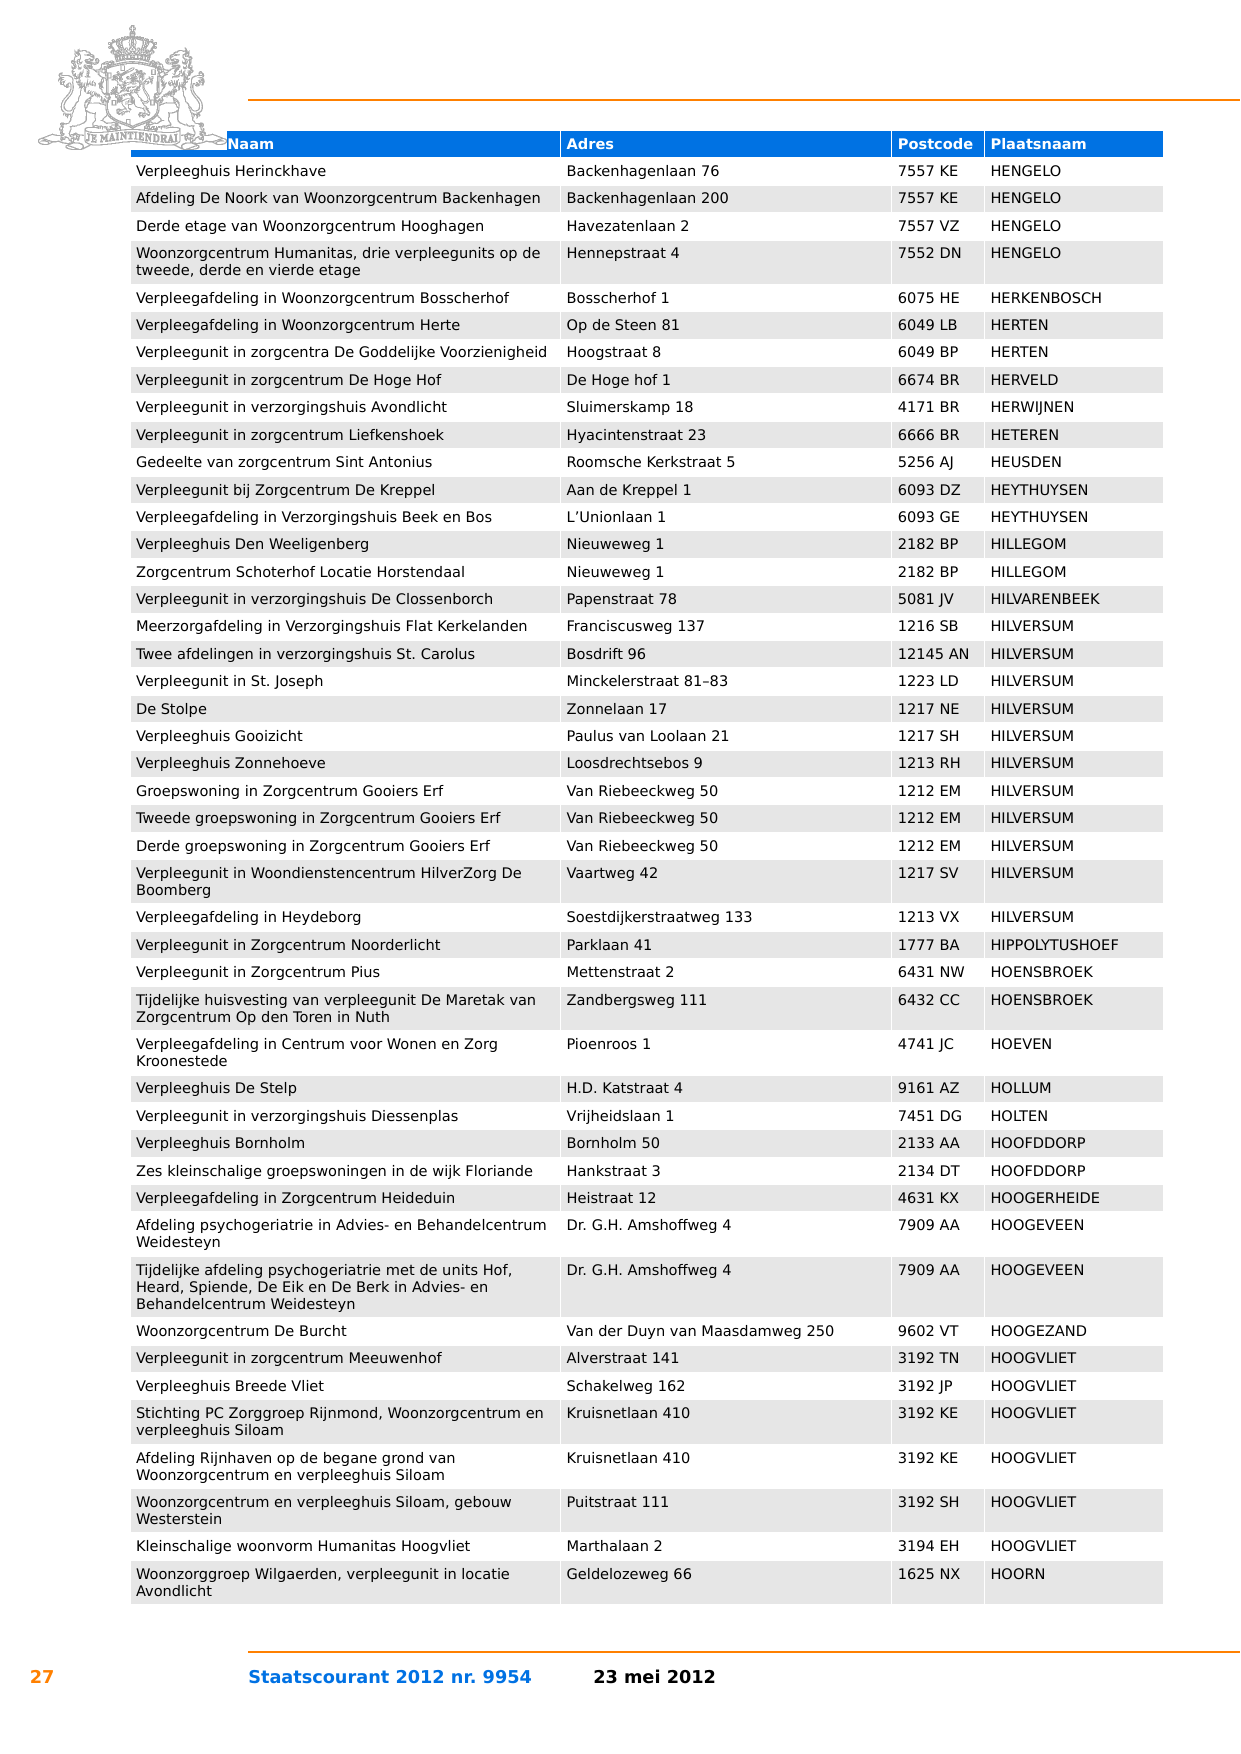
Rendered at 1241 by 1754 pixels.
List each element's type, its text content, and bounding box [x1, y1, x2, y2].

table_cell Afdeling De Noork van Woonzorgcentrum Backenhagen [131, 186, 560, 212]
table_cell Verpleegunit in zorgcentrum De Hoge Hof [131, 367, 560, 393]
table_cell HILVARENBEEK [985, 586, 1163, 613]
table_cell Bosscherhof 1 [561, 285, 891, 311]
table_cell Op de Steen 81 [561, 312, 891, 339]
table_cell HOENSBROEK [985, 959, 1163, 986]
table_cell Dr. G.H. Amshoffweg 4 [561, 1257, 891, 1317]
table_cell Kruisnetlaan 410 [561, 1445, 891, 1488]
table_cell HILVERSUM [985, 833, 1163, 859]
table_cell 6075 HE [892, 285, 984, 311]
table_cell Vrijheidslaan 1 [561, 1103, 891, 1129]
table_cell HOOGVLIET [985, 1400, 1163, 1444]
table_cell HILVERSUM [985, 751, 1163, 777]
table_cell 3192 JP [892, 1373, 984, 1399]
table_cell Gedeelte van zorgcentrum Sint Antonius [131, 449, 560, 476]
table_cell 2182 BP [892, 531, 984, 558]
table_cell HETEREN [985, 422, 1163, 448]
table_cell 1777 BA [892, 932, 984, 958]
table_cell 1212 EM [892, 833, 984, 859]
table_cell 7451 DG [892, 1103, 984, 1129]
table_cell HENGELO [985, 186, 1163, 212]
table_cell Verpleegunit bij Zorgcentrum De Kreppel [131, 477, 560, 503]
table_cell Loosdrechtsebos 9 [561, 751, 891, 777]
table_cell HERVELD [985, 367, 1163, 393]
table_cell 6093 GE [892, 504, 984, 530]
table_cell Zes kleinschalige groepswoningen in de wijk Floriande [131, 1158, 560, 1184]
table_cell Havezatenlaan 2 [561, 213, 891, 239]
table_cell Verpleeghuis Bornholm [131, 1130, 560, 1157]
table_cell 1212 EM [892, 778, 984, 804]
table_cell Zorgcentrum Schoterhof Locatie Horstendaal [131, 559, 560, 585]
table_cell HOORN [985, 1561, 1163, 1604]
table_cell 7909 AA [892, 1213, 984, 1256]
table_cell HOOGVLIET [985, 1445, 1163, 1488]
table_cell Roomsche Kerkstraat 5 [561, 449, 891, 476]
table_cell Verpleegunit in Zorgcentrum Noorderlicht [131, 932, 560, 958]
table_cell 6049 BP [892, 340, 984, 366]
table_cell Hyacintenstraat 23 [561, 422, 891, 448]
table_cell HEYTHUYSEN [985, 477, 1163, 503]
table_cell Alverstraat 141 [561, 1346, 891, 1372]
table_cell Kleinschalige woonvorm Humanitas Hoogvliet [131, 1534, 560, 1560]
table_cell De Hoge hof 1 [561, 367, 891, 393]
table_cell 2133 AA [892, 1130, 984, 1157]
table_cell Aan de Kreppel 1 [561, 477, 891, 503]
table_cell HOEVEN [985, 1031, 1163, 1074]
table_cell HILLEGOM [985, 531, 1163, 558]
table_cell Verpleeghuis Zonnehoeve [131, 751, 560, 777]
table_cell HILVERSUM [985, 905, 1163, 931]
table_cell Franciscusweg 137 [561, 614, 891, 640]
table_cell Verpleegunit in verzorgingshuis Diessenplas [131, 1103, 560, 1129]
table_cell Verpleegafdeling in Heydeborg [131, 905, 560, 931]
table_cell 6674 BR [892, 367, 984, 393]
table_cell 5256 AJ [892, 449, 984, 476]
table_cell Verpleegunit in Zorgcentrum Pius [131, 959, 560, 986]
table_cell HILVERSUM [985, 723, 1163, 749]
table_cell HILLEGOM [985, 559, 1163, 585]
table_cell Backenhagenlaan 200 [561, 186, 891, 212]
table_cell HILVERSUM [985, 778, 1163, 804]
table_cell Kruisnetlaan 410 [561, 1400, 891, 1444]
table_cell Heistraat 12 [561, 1185, 891, 1211]
table_header Adres [561, 131, 891, 157]
table_cell Minckelerstraat 81–83 [561, 669, 891, 695]
table_cell HOLLUM [985, 1076, 1163, 1102]
table_cell Verpleegunit in Woondienstencentrum HilverZorg De Boomberg [131, 860, 560, 903]
table_cell Schakelweg 162 [561, 1373, 891, 1399]
table_cell Paulus van Loolaan 21 [561, 723, 891, 749]
table_cell 9602 VT [892, 1318, 984, 1344]
table_cell Verpleeghuis Gooizicht [131, 723, 560, 749]
table_cell Stichting PC Zorggroep Rijnmond, Woonzorgcentrum en verpleeghuis Siloam [131, 1400, 560, 1444]
table_cell Soestdijkerstraatweg 133 [561, 905, 891, 931]
table_cell Tijdelijke huisvesting van verpleegunit De Maretak van Zorgcentrum Op den Toren in Nuth [131, 987, 560, 1030]
table_cell Van der Duyn van Maasdamweg 250 [561, 1318, 891, 1344]
table_cell Tijdelijke afdeling psychogeriatrie met de units Hof, Heard, Spiende, De Eik en De Berk in Advies- en Behandelcentrum Weidesteyn [131, 1257, 560, 1317]
table_cell 2182 BP [892, 559, 984, 585]
table_cell 6666 BR [892, 422, 984, 448]
table_cell 3192 TN [892, 1346, 984, 1372]
table_cell 2134 DT [892, 1158, 984, 1184]
table_cell Hennepstraat 4 [561, 241, 891, 284]
table_cell HOENSBROEK [985, 987, 1163, 1030]
table_cell HENGELO [985, 158, 1163, 185]
table_cell Verpleegafdeling in Centrum voor Wonen en Zorg Kroonestede [131, 1031, 560, 1074]
table_cell HOOFDDORP [985, 1158, 1163, 1184]
table_cell Zonnelaan 17 [561, 696, 891, 722]
table_cell Nieuweweg 1 [561, 559, 891, 585]
table_cell Dr. G.H. Amshoffweg 4 [561, 1213, 891, 1256]
table_cell Van Riebeeckweg 50 [561, 778, 891, 804]
table_cell Puitstraat 111 [561, 1489, 891, 1532]
table_cell Meerzorgafdeling in Verzorgingshuis Flat Kerkelanden [131, 614, 560, 640]
table_cell 3194 EH [892, 1534, 984, 1560]
table_cell HOOGEVEEN [985, 1213, 1163, 1256]
table_cell Verpleeghuis Den Weeligenberg [131, 531, 560, 558]
table_cell 3192 SH [892, 1489, 984, 1532]
table_cell L’Unionlaan 1 [561, 504, 891, 530]
table_cell Woonzorggroep Wilgaerden, verpleegunit in locatie Avondlicht [131, 1561, 560, 1604]
table_cell 1217 SH [892, 723, 984, 749]
table_cell Verpleegunit in St. Joseph [131, 669, 560, 695]
table_cell HOOGVLIET [985, 1373, 1163, 1399]
table_cell HOOGVLIET [985, 1534, 1163, 1560]
table_cell Woonzorgcentrum Humanitas, drie verpleegunits op de tweede, derde en vierde etage [131, 241, 560, 284]
table_cell Hankstraat 3 [561, 1158, 891, 1184]
table_cell 7552 DN [892, 241, 984, 284]
table_cell HENGELO [985, 241, 1163, 284]
table_cell Verpleegunit in zorgcentrum Liefkenshoek [131, 422, 560, 448]
table_cell Van Riebeeckweg 50 [561, 805, 891, 832]
table_cell HILVERSUM [985, 805, 1163, 832]
table_cell 1217 NE [892, 696, 984, 722]
table_cell HILVERSUM [985, 614, 1163, 640]
table_cell Derde groepswoning in Zorgcentrum Gooiers Erf [131, 833, 560, 859]
table_cell HOOFDDORP [985, 1130, 1163, 1157]
table_cell HILVERSUM [985, 860, 1163, 903]
table_cell Afdeling Rijnhaven op de begane grond van Woonzorgcentrum en verpleeghuis Siloam [131, 1445, 560, 1488]
table_cell HOOGEZAND [985, 1318, 1163, 1344]
table_cell 9161 AZ [892, 1076, 984, 1102]
table_cell Verpleegafdeling in Zorgcentrum Heideduin [131, 1185, 560, 1211]
table_cell 6049 LB [892, 312, 984, 339]
picture [38, 25, 227, 150]
table_header Naam [131, 131, 560, 157]
table_cell H.D. Katstraat 4 [561, 1076, 891, 1102]
table_cell HENGELO [985, 213, 1163, 239]
table_cell Tweede groepswoning in Zorgcentrum Gooiers Erf [131, 805, 560, 832]
table_cell De Stolpe [131, 696, 560, 722]
table_cell HOOGVLIET [985, 1489, 1163, 1532]
table_cell HOLTEN [985, 1103, 1163, 1129]
table_cell Verpleegafdeling in Verzorgingshuis Beek en Bos [131, 504, 560, 530]
table_cell HERKENBOSCH [985, 285, 1163, 311]
table_header Postcode [892, 131, 984, 157]
table_cell 3192 KE [892, 1400, 984, 1444]
table_cell 6432 CC [892, 987, 984, 1030]
table_cell Twee afdelingen in verzorgingshuis St. Carolus [131, 641, 560, 667]
table_cell 4741 JC [892, 1031, 984, 1074]
table_cell Verpleeghuis Herinckhave [131, 158, 560, 185]
table_cell Woonzorgcentrum De Burcht [131, 1318, 560, 1344]
table_cell HERTEN [985, 340, 1163, 366]
table_cell 6431 NW [892, 959, 984, 986]
table_cell 1216 SB [892, 614, 984, 640]
table_cell HERWIJNEN [985, 395, 1163, 421]
table_cell 1217 SV [892, 860, 984, 903]
table_cell 7557 KE [892, 186, 984, 212]
table_cell 1213 RH [892, 751, 984, 777]
table_cell 7557 VZ [892, 213, 984, 239]
table_cell 1212 EM [892, 805, 984, 832]
table_cell 12145 AN [892, 641, 984, 667]
table_cell Verpleegafdeling in Woonzorgcentrum Herte [131, 312, 560, 339]
table_cell Vaartweg 42 [561, 860, 891, 903]
table_cell HEYTHUYSEN [985, 504, 1163, 530]
table_cell HOOGERHEIDE [985, 1185, 1163, 1211]
table_cell Papenstraat 78 [561, 586, 891, 613]
table_cell 4631 KX [892, 1185, 984, 1211]
table_cell Derde etage van Woonzorgcentrum Hooghagen [131, 213, 560, 239]
table_cell HEUSDEN [985, 449, 1163, 476]
table_cell Sluimerskamp 18 [561, 395, 891, 421]
table_cell 1625 NX [892, 1561, 984, 1604]
table_cell Mettenstraat 2 [561, 959, 891, 986]
table_cell Verpleegunit in verzorgingshuis Avondlicht [131, 395, 560, 421]
table_cell 7557 KE [892, 158, 984, 185]
table_cell 1223 LD [892, 669, 984, 695]
table_cell HOOGVLIET [985, 1346, 1163, 1372]
table_cell Verpleegunit in zorgcentra De Goddelijke Voorzienigheid [131, 340, 560, 366]
table_cell 1213 VX [892, 905, 984, 931]
table_cell 3192 KE [892, 1445, 984, 1488]
table_cell Geldelozeweg 66 [561, 1561, 891, 1604]
table_cell Zandbergsweg 111 [561, 987, 891, 1030]
table_header Plaatsnaam [985, 131, 1163, 157]
table_cell Pioenroos 1 [561, 1031, 891, 1074]
table_cell Bosdrift 96 [561, 641, 891, 667]
table_cell Verpleegunit in verzorgingshuis De Clossenborch [131, 586, 560, 613]
table_cell 4171 BR [892, 395, 984, 421]
table_cell HILVERSUM [985, 696, 1163, 722]
table_cell HOOGEVEEN [985, 1257, 1163, 1317]
table_cell Nieuweweg 1 [561, 531, 891, 558]
table_cell HERTEN [985, 312, 1163, 339]
table_cell Woonzorgcentrum en verpleeghuis Siloam, gebouw Westerstein [131, 1489, 560, 1532]
table_cell 7909 AA [892, 1257, 984, 1317]
table_cell Van Riebeeckweg 50 [561, 833, 891, 859]
table_cell Marthalaan 2 [561, 1534, 891, 1560]
table_cell 6093 DZ [892, 477, 984, 503]
table_cell Verpleeghuis De Stelp [131, 1076, 560, 1102]
table_cell HILVERSUM [985, 669, 1163, 695]
table_cell Verpleegafdeling in Woonzorgcentrum Bosscherhof [131, 285, 560, 311]
table_cell Verpleeghuis Breede Vliet [131, 1373, 560, 1399]
table_cell Bornholm 50 [561, 1130, 891, 1157]
table_cell Backenhagenlaan 76 [561, 158, 891, 185]
table_cell Parklaan 41 [561, 932, 891, 958]
table_cell Hoogstraat 8 [561, 340, 891, 366]
table_cell HIPPOLYTUSHOEF [985, 932, 1163, 958]
table_cell Afdeling psychogeriatrie in Advies- en Behandelcentrum Weidesteyn [131, 1213, 560, 1256]
table_cell Verpleegunit in zorgcentrum Meeuwenhof [131, 1346, 560, 1372]
table_cell Groepswoning in Zorgcentrum Gooiers Erf [131, 778, 560, 804]
table_cell HILVERSUM [985, 641, 1163, 667]
table_cell 5081 JV [892, 586, 984, 613]
